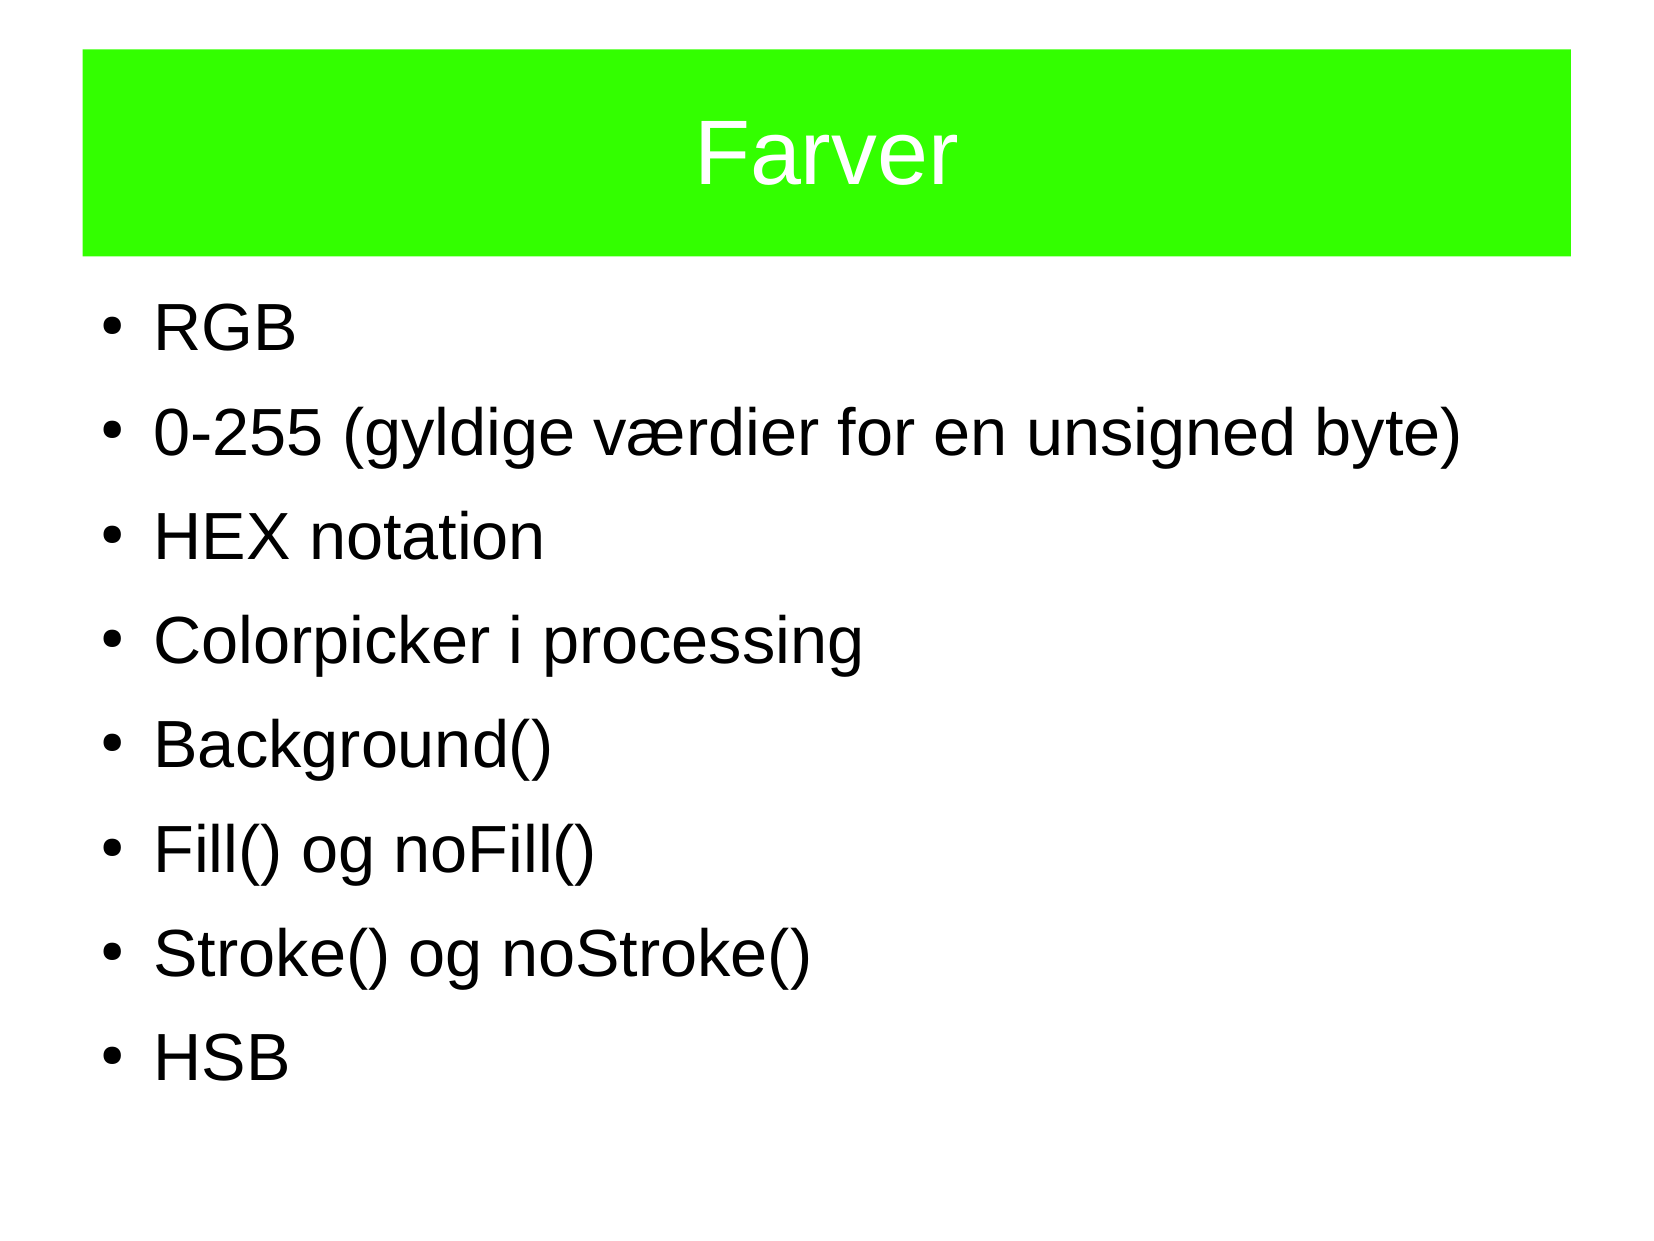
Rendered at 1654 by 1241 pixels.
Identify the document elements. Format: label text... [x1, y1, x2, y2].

title Farver [82, 49, 1571, 257]
list RGB 0-255 (gyldige værdier for en unsigned byte) HEX notation Colorpicker i processing Background() Fill() og noFill() Stroke() og noStroke() HSB [82, 290, 1571, 1109]
